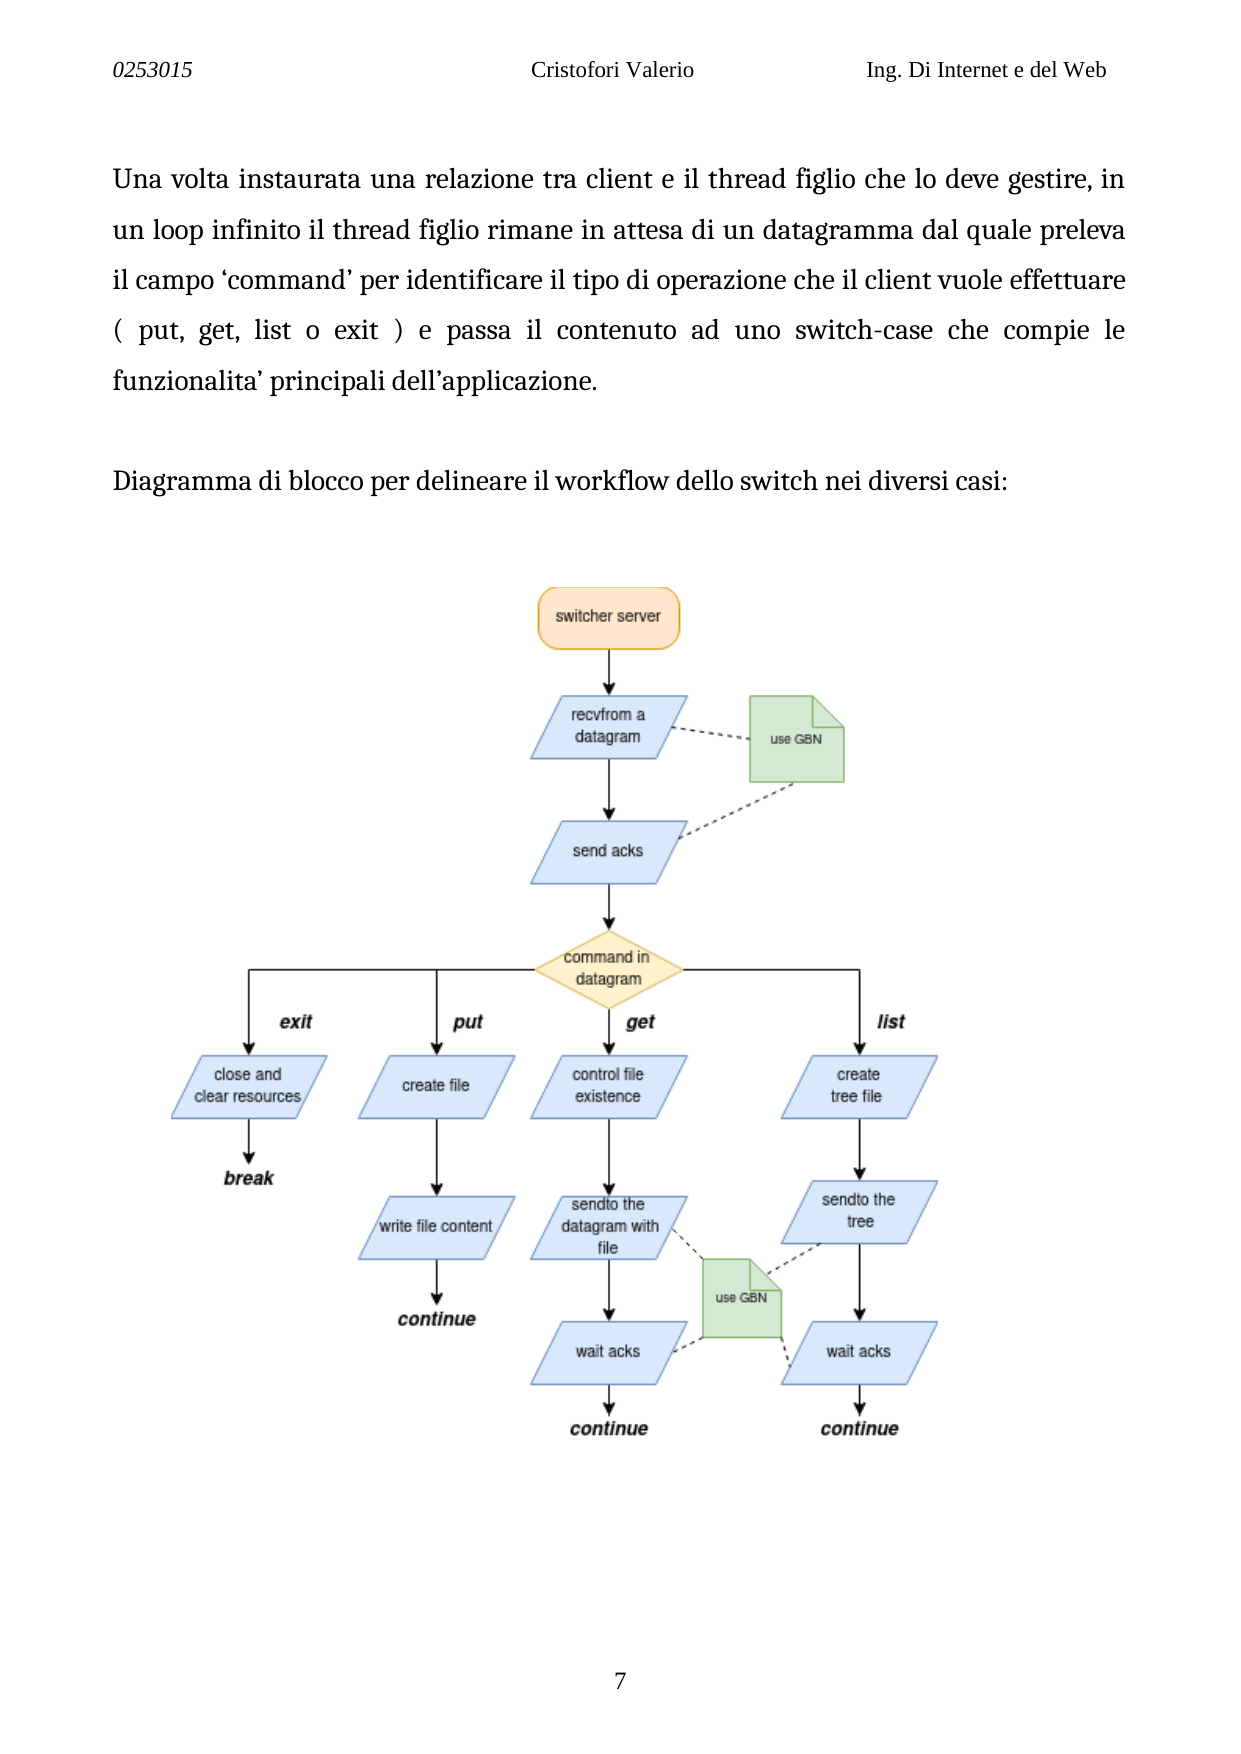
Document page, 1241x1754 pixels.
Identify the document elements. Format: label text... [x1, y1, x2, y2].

text Diagramma di blocco per delineare il workflow dello switch nei diversi casi: [112, 464, 1128, 498]
picture [171, 587, 939, 1448]
subtitle Una volta instaurata una relazione tra client e il thread figlio che lo deve gestire, in un loop infinito il thread figlio rimane in attesa di un datagramma dal quale preleva il campo ‘command’ per identificare il tipo di operazione che il client vuole effettuare ( put, get, list o exit ) e passa il contenuto ad uno switch-case che compie le funzionalita’ principali dell’applicazione. [112, 163, 1128, 397]
